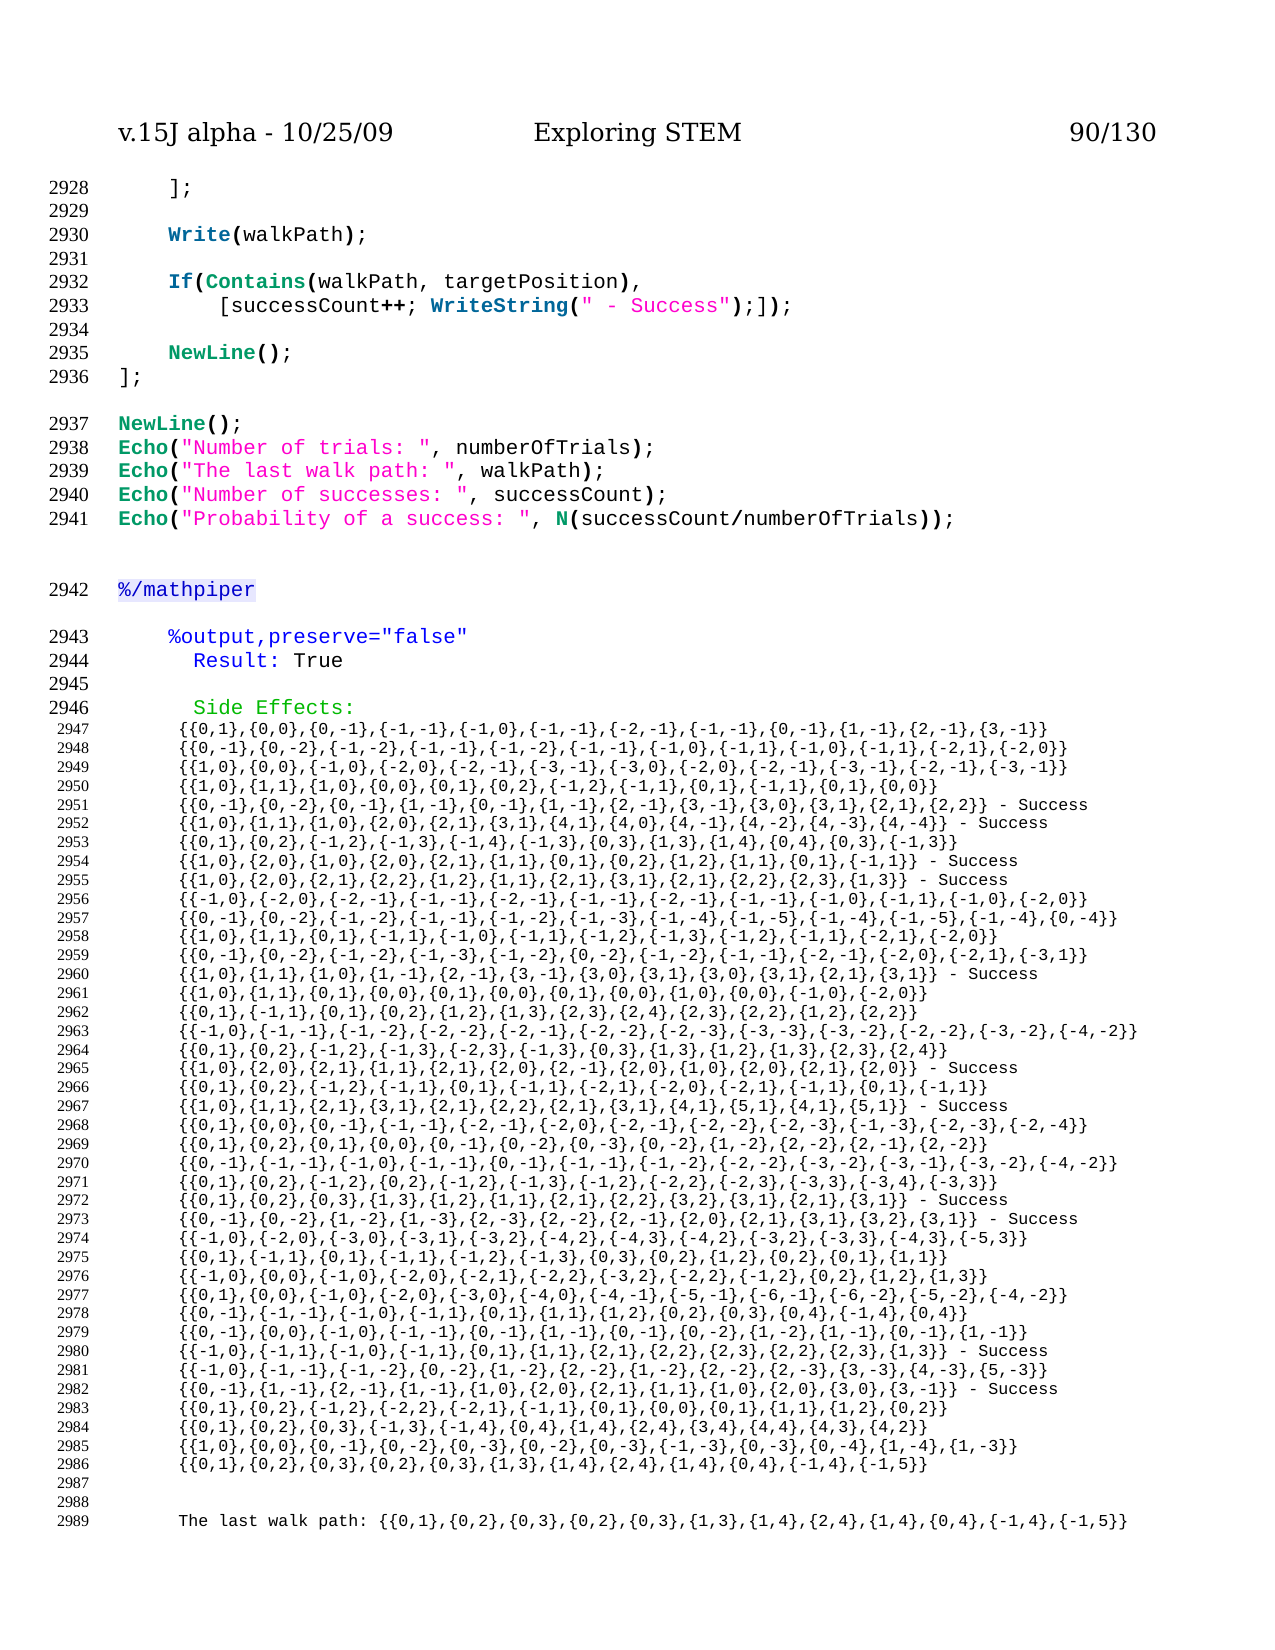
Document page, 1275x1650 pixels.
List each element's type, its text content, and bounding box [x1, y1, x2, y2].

text {{1,0},{1,1},{1,0},{1,-1},{2,-1},{3,-1},{3,0},{3,1},{3,0},{3,1},{2,1},{3,1}} - Success [118, 966, 1157, 984]
text ]; [118, 366, 1157, 389]
text {{-1,0},{-1,-1},{-1,-2},{-2,-2},{-2,-1},{-2,-2},{-2,-3},{-3,-3},{-3,-2},{-2,-2},{-3,-2},{-4,-2}} [118, 1022, 1157, 1041]
text {{0,1},{0,0},{0,-1},{-1,-1},{-2,-1},{-2,0},{-2,-1},{-2,-2},{-2,-3},{-1,-3},{-2,-3},{-2,-4}} [118, 1117, 1157, 1135]
text %/mathpiper [118, 579, 1157, 602]
text If(Contains(walkPath, targetPosition), [118, 271, 1157, 295]
text {{0,1},{0,2},{0,1},{0,0},{0,-1},{0,-2},{0,-3},{0,-2},{1,-2},{2,-2},{2,-1},{2,-2}} [118, 1135, 1157, 1154]
text {{-1,0},{-2,0},{-3,0},{-3,1},{-3,2},{-4,2},{-4,3},{-4,2},{-3,2},{-3,3},{-4,3},{-5,3}} [118, 1230, 1157, 1248]
text Write(walkPath); [118, 224, 1157, 248]
text Echo("Number of successes: ", successCount); [118, 484, 1157, 508]
text {{1,0},{1,1},{1,0},{0,0},{0,1},{0,2},{-1,2},{-1,1},{0,1},{-1,1},{0,1},{0,0}} [118, 777, 1157, 796]
text {{1,0},{1,1},{0,1},{0,0},{0,1},{0,0},{0,1},{0,0},{1,0},{0,0},{-1,0},{-2,0}} [118, 984, 1157, 1003]
text {{0,1},{0,2},{-1,2},{0,2},{-1,2},{-1,3},{-1,2},{-2,2},{-2,3},{-3,3},{-3,4},{-3,3}} [118, 1173, 1157, 1192]
text {{0,-1},{0,-2},{-1,-2},{-1,-3},{-1,-2},{0,-2},{-1,-2},{-1,-1},{-2,-1},{-2,0},{-2,1},{-3,1}} [118, 947, 1157, 966]
text NewLine(); [118, 413, 1157, 437]
text [successCount++; WriteString(" - Success");]); [118, 295, 1157, 319]
text {{0,-1},{0,-2},{-1,-2},{-1,-1},{-1,-2},{-1,-3},{-1,-4},{-1,-5},{-1,-4},{-1,-5},{-1,-4},{0,-4}} [118, 909, 1157, 928]
text {{1,0},{2,0},{1,0},{2,0},{2,1},{1,1},{0,1},{0,2},{1,2},{1,1},{0,1},{-1,1}} - Success [118, 853, 1157, 871]
text {{0,1},{0,2},{-1,2},{-1,3},{-2,3},{-1,3},{0,3},{1,3},{1,2},{1,3},{2,3},{2,4}} [118, 1041, 1157, 1060]
text {{1,0},{2,0},{2,1},{2,2},{1,2},{1,1},{2,1},{3,1},{2,1},{2,2},{2,3},{1,3}} - Success [118, 871, 1157, 890]
text {{0,-1},{0,0},{-1,0},{-1,-1},{0,-1},{1,-1},{0,-1},{0,-2},{1,-2},{1,-1},{0,-1},{1,-1}} [118, 1324, 1157, 1343]
text Echo("Probability of a success: ", N(successCount/numberOfTrials)); [118, 508, 1157, 531]
text {{0,1},{0,2},{-1,2},{-1,3},{-1,4},{-1,3},{0,3},{1,3},{1,4},{0,4},{0,3},{-1,3}} [118, 834, 1157, 853]
text {{0,1},{0,2},{-1,2},{-1,1},{0,1},{-1,1},{-2,1},{-2,0},{-2,1},{-1,1},{0,1},{-1,1}} [118, 1079, 1157, 1098]
text {{1,0},{2,0},{2,1},{1,1},{2,1},{2,0},{2,-1},{2,0},{1,0},{2,0},{2,1},{2,0}} - Success [118, 1060, 1157, 1079]
text {{0,1},{0,2},{0,3},{0,2},{0,3},{1,3},{1,4},{2,4},{1,4},{0,4},{-1,4},{-1,5}} [118, 1456, 1157, 1475]
text {{0,-1},{0,-2},{1,-2},{1,-3},{2,-3},{2,-2},{2,-1},{2,0},{2,1},{3,1},{3,2},{3,1}} - Success [118, 1211, 1157, 1230]
text {{1,0},{1,1},{0,1},{-1,1},{-1,0},{-1,1},{-1,2},{-1,3},{-1,2},{-1,1},{-2,1},{-2,0}} [118, 928, 1157, 947]
text {{-1,0},{-1,-1},{-1,-2},{0,-2},{1,-2},{2,-2},{1,-2},{2,-2},{2,-3},{3,-3},{4,-3},{5,-3}} [118, 1362, 1157, 1381]
text {{0,1},{0,0},{0,-1},{-1,-1},{-1,0},{-1,-1},{-2,-1},{-1,-1},{0,-1},{1,-1},{2,-1},{3,-1}} [118, 721, 1157, 739]
text ]; [118, 177, 1157, 200]
text {{0,1},{0,2},{-1,2},{-2,2},{-2,1},{-1,1},{0,1},{0,0},{0,1},{1,1},{1,2},{0,2}} [118, 1399, 1157, 1418]
text {{1,0},{1,1},{2,1},{3,1},{2,1},{2,2},{2,1},{3,1},{4,1},{5,1},{4,1},{5,1}} - Success [118, 1098, 1157, 1117]
text {{1,0},{0,0},{-1,0},{-2,0},{-2,-1},{-3,-1},{-3,0},{-2,0},{-2,-1},{-3,-1},{-2,-1},{-3,-1}} [118, 758, 1157, 777]
text {{0,-1},{-1,-1},{-1,0},{-1,-1},{0,-1},{-1,-1},{-1,-2},{-2,-2},{-3,-2},{-3,-1},{-3,-2},{-4,-2}} [118, 1154, 1157, 1173]
text NewLine(); [118, 342, 1157, 366]
text {{-1,0},{0,0},{-1,0},{-2,0},{-2,1},{-2,2},{-3,2},{-2,2},{-1,2},{0,2},{1,2},{1,3}} [118, 1267, 1157, 1286]
text {{0,-1},{0,-2},{-1,-2},{-1,-1},{-1,-2},{-1,-1},{-1,0},{-1,1},{-1,0},{-1,1},{-2,1},{-2,0}} [118, 739, 1157, 758]
text {{-1,0},{-1,1},{-1,0},{-1,1},{0,1},{1,1},{2,1},{2,2},{2,3},{2,2},{2,3},{1,3}} - Success [118, 1343, 1157, 1362]
text Echo("Number of trials: ", numberOfTrials); [118, 437, 1157, 461]
text {{0,1},{0,0},{-1,0},{-2,0},{-3,0},{-4,0},{-4,-1},{-5,-1},{-6,-1},{-6,-2},{-5,-2},{-4,-2}} [118, 1286, 1157, 1305]
text {{1,0},{1,1},{1,0},{2,0},{2,1},{3,1},{4,1},{4,0},{4,-1},{4,-2},{4,-3},{4,-4}} - Success [118, 815, 1157, 834]
text Echo("The last walk path: ", walkPath); [118, 461, 1157, 484]
text The last walk path: {{0,1},{0,2},{0,3},{0,2},{0,3},{1,3},{1,4},{2,4},{1,4},{0,4},{-1,4},{-1,5}} [118, 1512, 1157, 1531]
text {{0,-1},{0,-2},{0,-1},{1,-1},{0,-1},{1,-1},{2,-1},{3,-1},{3,0},{3,1},{2,1},{2,2}} - Success [118, 796, 1157, 815]
text %output,preserve="false" [118, 626, 1157, 650]
text {{1,0},{0,0},{0,-1},{0,-2},{0,-3},{0,-2},{0,-3},{-1,-3},{0,-3},{0,-4},{1,-4},{1,-3}} [118, 1437, 1157, 1456]
text {{0,1},{0,2},{0,3},{-1,3},{-1,4},{0,4},{1,4},{2,4},{3,4},{4,4},{4,3},{4,2}} [118, 1418, 1157, 1437]
text {{0,-1},{1,-1},{2,-1},{1,-1},{1,0},{2,0},{2,1},{1,1},{1,0},{2,0},{3,0},{3,-1}} - Success [118, 1381, 1157, 1399]
text {{0,1},{0,2},{0,3},{1,3},{1,2},{1,1},{2,1},{2,2},{3,2},{3,1},{2,1},{3,1}} - Success [118, 1192, 1157, 1211]
text {{0,1},{-1,1},{0,1},{0,2},{1,2},{1,3},{2,3},{2,4},{2,3},{2,2},{1,2},{2,2}} [118, 1003, 1157, 1022]
text Side Effects: [118, 697, 1157, 721]
text {{-1,0},{-2,0},{-2,-1},{-1,-1},{-2,-1},{-1,-1},{-2,-1},{-1,-1},{-1,0},{-1,1},{-1,0},{-2,0}} [118, 890, 1157, 909]
text {{0,1},{-1,1},{0,1},{-1,1},{-1,2},{-1,3},{0,3},{0,2},{1,2},{0,2},{0,1},{1,1}} [118, 1248, 1157, 1267]
text {{0,-1},{-1,-1},{-1,0},{-1,1},{0,1},{1,1},{1,2},{0,2},{0,3},{0,4},{-1,4},{0,4}} [118, 1305, 1157, 1324]
text Result: True [118, 650, 1157, 673]
